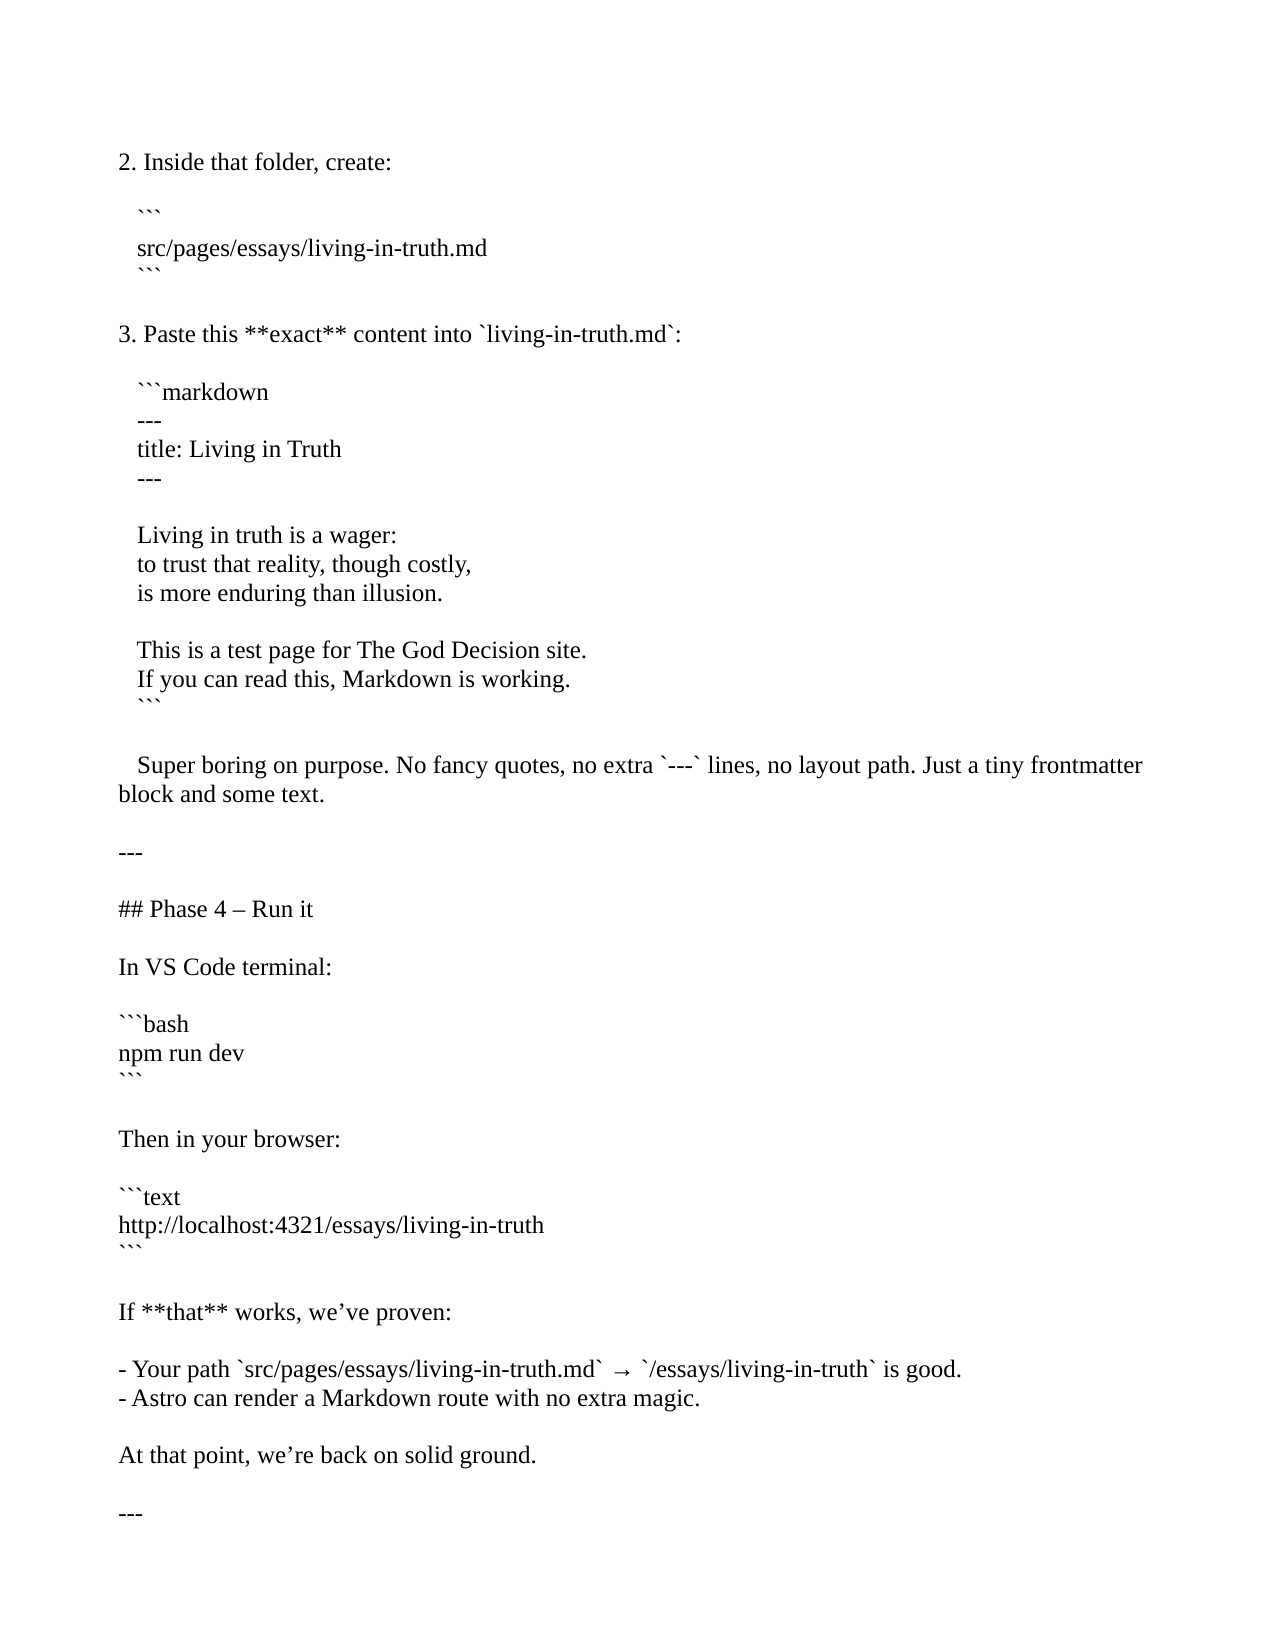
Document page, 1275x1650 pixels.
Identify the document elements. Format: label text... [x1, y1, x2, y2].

text title: Living in Truth [118, 434, 1157, 463]
text In VS Code terminal: [118, 952, 1157, 981]
text If you can read this, Markdown is working. [118, 664, 1157, 693]
text ``` [118, 693, 1157, 722]
text http://localhost:4321/essays/living-in-truth [118, 1211, 1157, 1239]
text npm run dev [118, 1038, 1157, 1067]
text ```bash [118, 1009, 1157, 1038]
text ``` [118, 262, 1157, 291]
text src/pages/essays/living-in-truth.md [118, 233, 1157, 262]
text ```markdown [118, 377, 1157, 406]
text ``` [118, 204, 1157, 233]
text Then in your browser: [118, 1124, 1157, 1153]
text Living in truth is a wager: [118, 521, 1157, 549]
text 2. Inside that folder, create: [118, 147, 1157, 176]
text - Astro can render a Markdown route with no extra magic. [118, 1383, 1157, 1412]
text ``` [118, 1239, 1157, 1268]
text to trust that reality, though costly, [118, 549, 1157, 578]
text ## Phase 4 – Run it [118, 894, 1157, 923]
text --- [118, 837, 1157, 866]
text --- [118, 406, 1157, 434]
text --- [118, 463, 1157, 492]
text ``` [118, 1067, 1157, 1096]
text Super boring on purpose. No fancy quotes, no extra `---` lines, no layout path. Just a tiny frontmatter block and some text. [118, 751, 1157, 808]
text ```text [118, 1182, 1157, 1211]
text If **that** works, we’ve proven: [118, 1297, 1157, 1326]
text - Your path `src/pages/essays/living-in-truth.md` → `/essays/living-in-truth` is good. [118, 1354, 1157, 1383]
text 3. Paste this **exact** content into `living-in-truth.md`: [118, 319, 1157, 348]
text --- [118, 1498, 1157, 1527]
text is more enduring than illusion. [118, 578, 1157, 607]
text This is a test page for The God Decision site. [118, 636, 1157, 664]
text At that point, we’re back on solid ground. [118, 1441, 1157, 1469]
